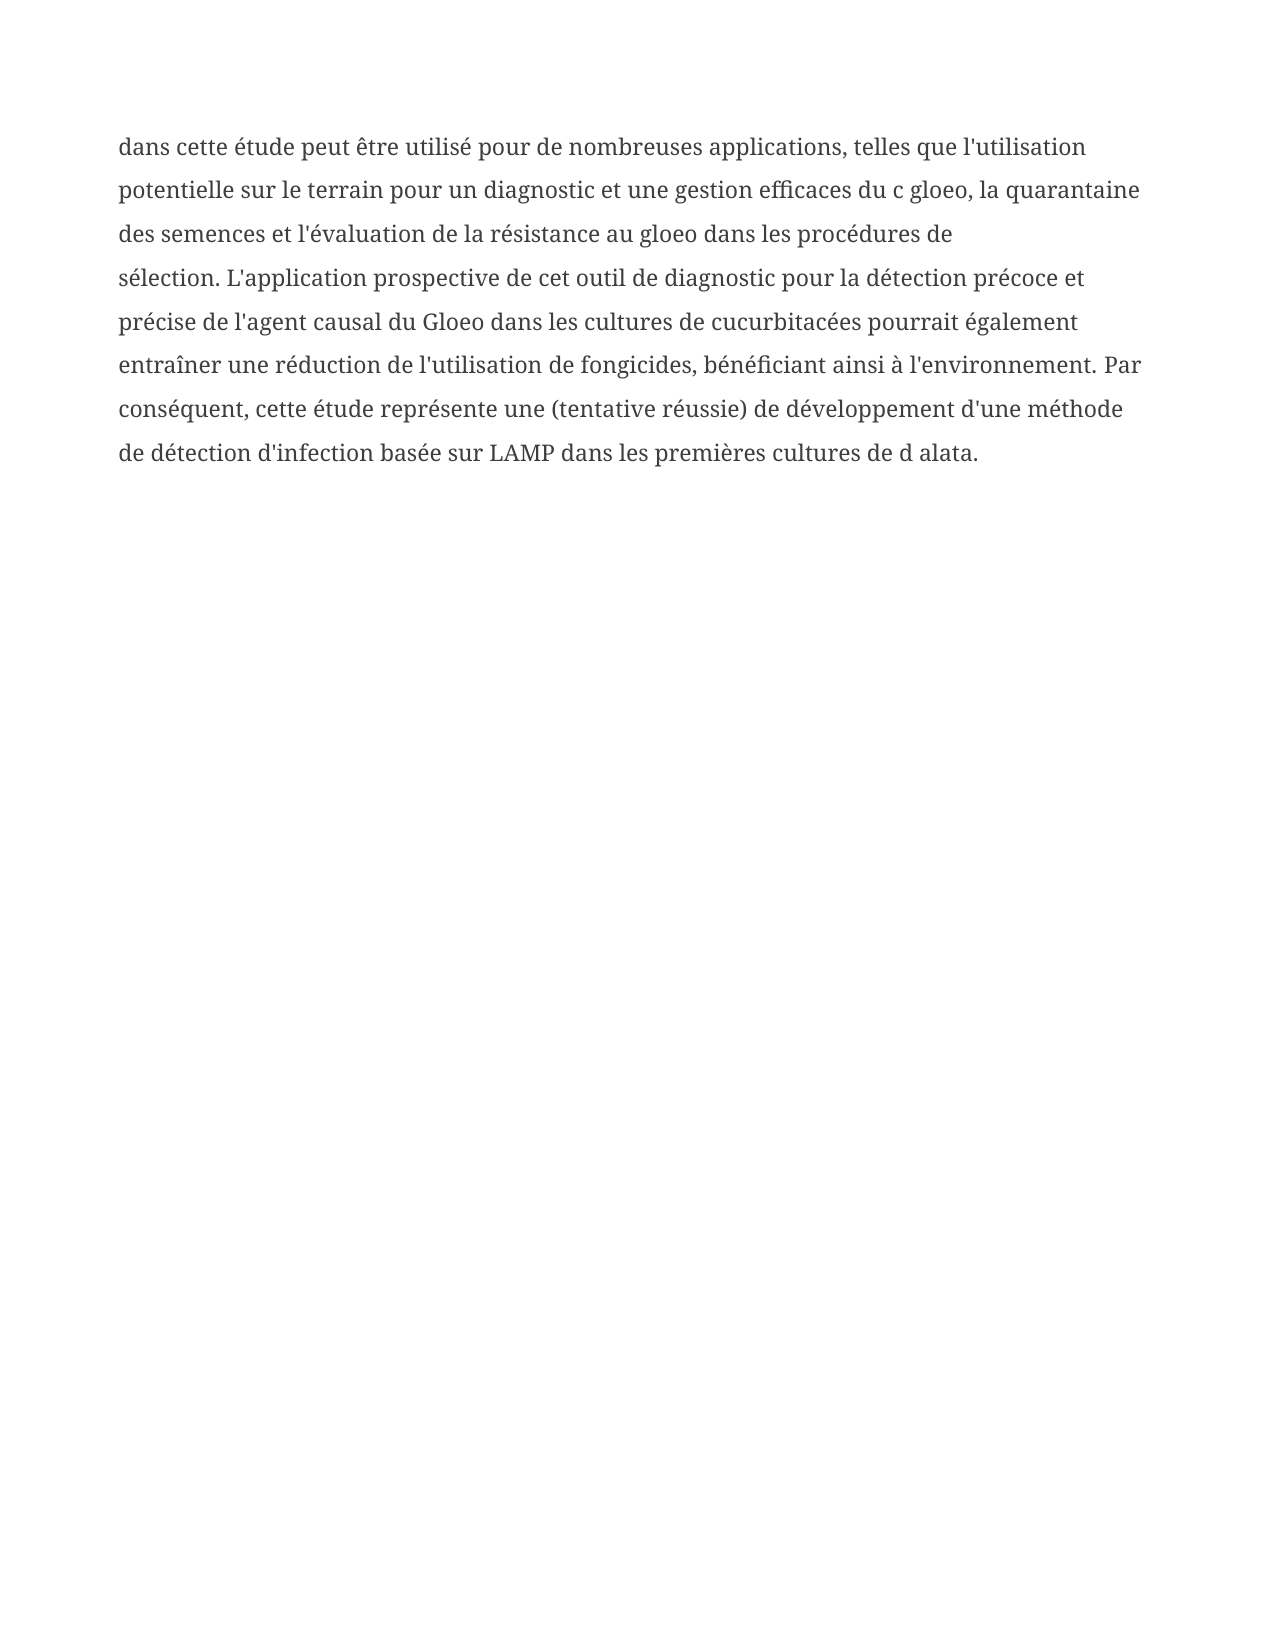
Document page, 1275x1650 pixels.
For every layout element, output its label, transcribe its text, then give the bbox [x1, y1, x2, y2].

text dans cette étude peut être utilisé pour de nombreuses applications, telles que l'utilisation potentielle sur le terrain pour un diagnostic et une gestion efficaces du c gloeo, la quarantaine des semences et l'évaluation de la résistance au gloeo dans les procédures de sélection. L'application prospective de cet outil de diagnostic pour la détection précoce et précise de l'agent causal du Gloeo dans les cultures de cucurbitacées pourrait également entraîner une réduction de l'utilisation de fongicides, bénéficiant ainsi à l'environnement. Par conséquent, cette étude représente une (tentative réussie) de développement d'une méthode de détection d'infection basée sur LAMP dans les premières cultures de d alata. [118, 118, 1157, 468]
